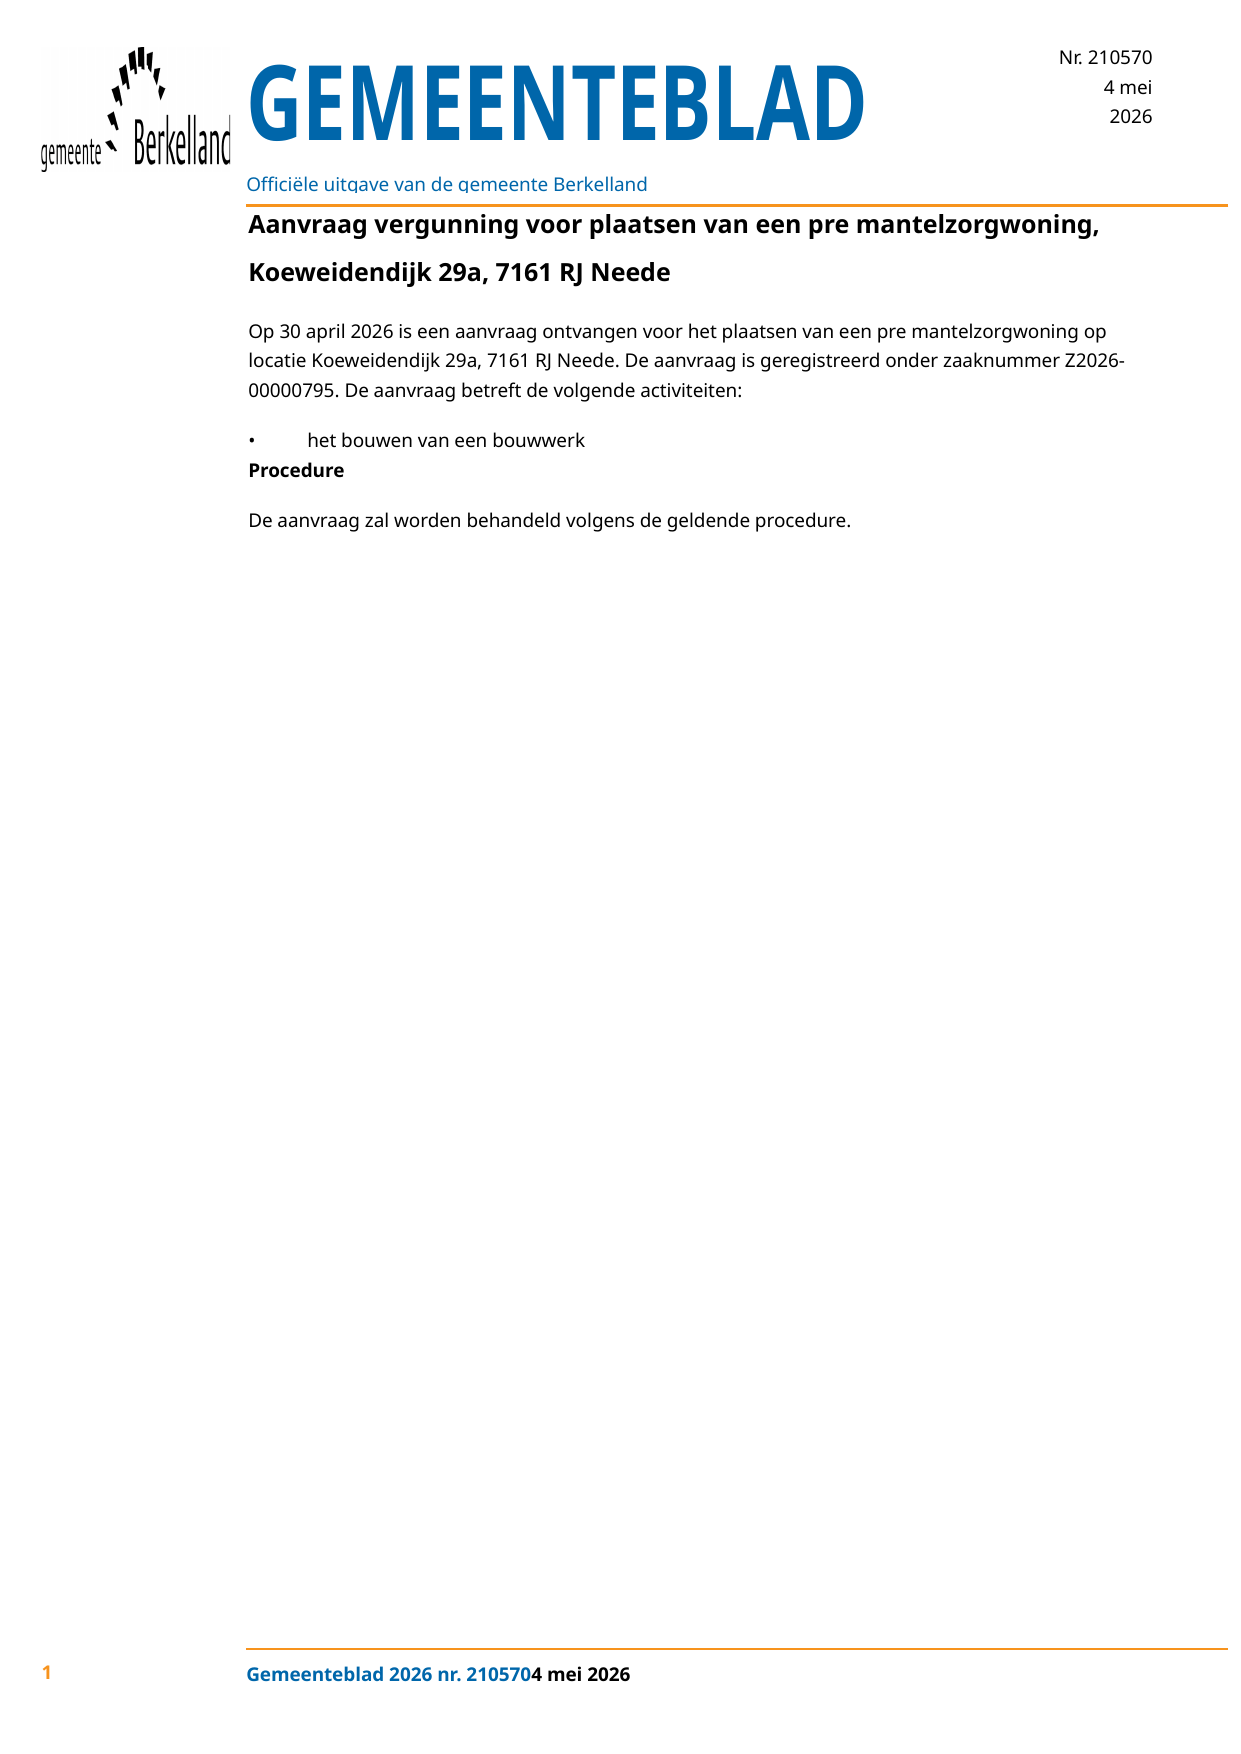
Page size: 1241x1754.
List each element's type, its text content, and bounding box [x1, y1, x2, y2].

text De aanvraag zal worden behandeld volgens de geldende procedure. [248, 507, 1152, 533]
text Procedure [248, 457, 1152, 483]
list het bouwen van een bouwwerk [248, 427, 1152, 453]
text Op 30 april 2026 is een aanvraag ontvangen voor het plaatsen van een pre mantelzorgwoning op locatie Koeweidendijk 29a, 7161 RJ Neede. De aanvraag is geregistreerd onder zaaknummer Z2026-00000795. De aanvraag betreft de volgende activiteiten: [248, 318, 1152, 403]
text Aanvraag vergunning voor plaatsen van een pre mantelzorgwoning, Koeweidendijk 29a, 7161 RJ Neede [248, 207, 1152, 288]
picture [41, 47, 231, 172]
